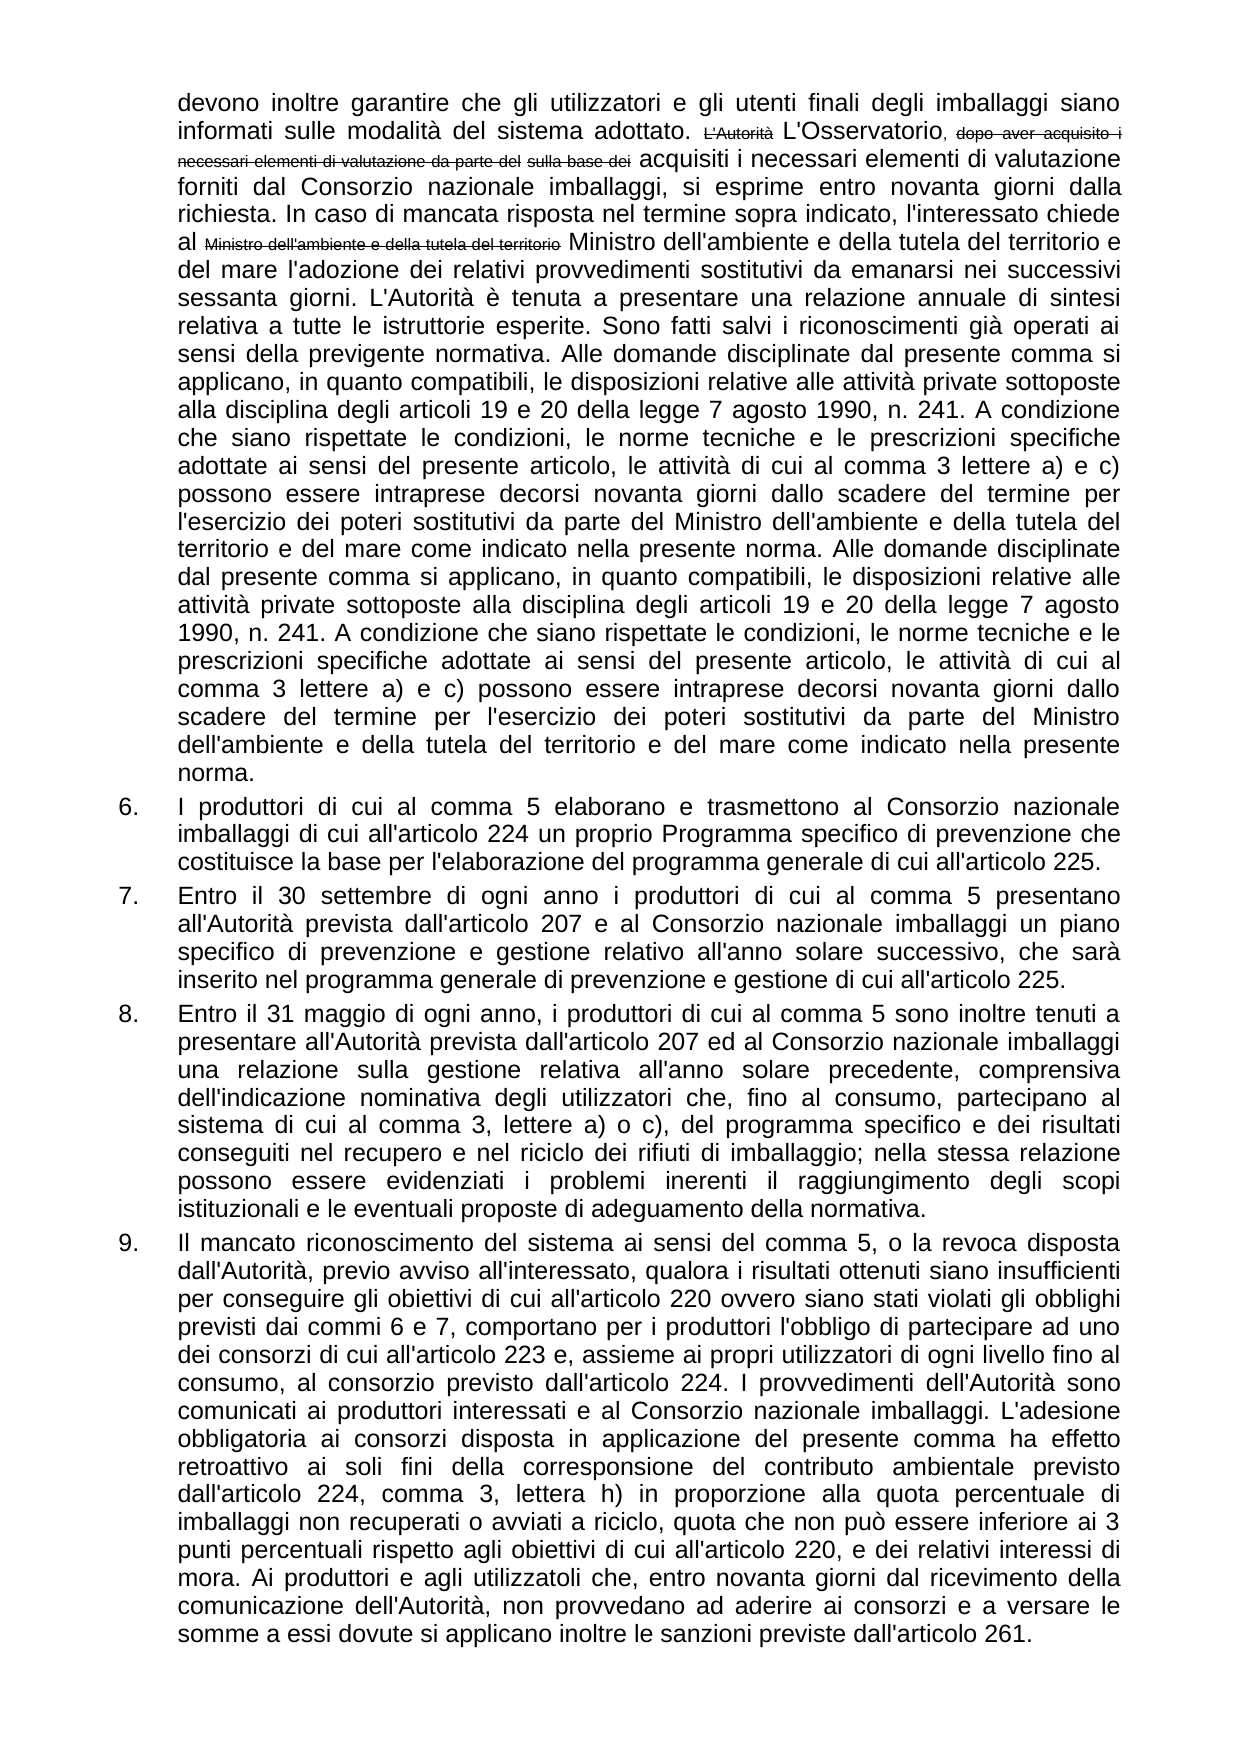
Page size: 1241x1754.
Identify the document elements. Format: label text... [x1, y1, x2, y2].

text 6. I produttori di cui al comma 5 elaborano e trasmettono al Consorzio nazionale imballaggi di cui all'articolo 224 un proprio Programma specifico di prevenzione che costituisce la base per l'elaborazione del programma generale di cui all'articolo 225. [118, 792, 1122, 876]
text 9. Il mancato riconoscimento del sistema ai sensi del comma 5, o la revoca disposta dall'Autorità, previo avviso all'interessato, qualora i risultati ottenuti siano insufficienti per conseguire gli obiettivi di cui all'articolo 220 ovvero siano stati violati gli obblighi previsti dai commi 6 e 7, comportano per i produttori l'obbligo di partecipare ad uno dei consorzi di cui all'articolo 223 e, assieme ai propri utilizzatori di ogni livello fino al consumo, al consorzio previsto dall'articolo 224. I provvedimenti dell'Autorità sono comunicati ai produttori interessati e al Consorzio nazionale imballaggi. L'adesione obbligatoria ai consorzi disposta in applicazione del presente comma ha effetto retroattivo ai soli fini della corresponsione del contributo ambientale previsto dall'articolo 224, comma 3, lettera h) in proporzione alla quota percentuale di imballaggi non recuperati o avviati a riciclo, quota che non può essere inferiore ai 3 punti percentuali rispetto agli obiettivi di cui all'articolo 220, e dei relativi interessi di mora. Ai produttori e agli utilizzatoli che, entro novanta giorni dal ricevimento della comunicazione dell'Autorità, non provvedano ad aderire ai consorzi e a versare le somme a essi dovute si applicano inoltre le sanzioni previste dall'articolo 261. [118, 1229, 1122, 1648]
text devono inoltre garantire che gli utilizzatori e gli utenti finali degli imballaggi siano informati sulle modalità del sistema adottato. L'Autorità L'Osservatorio, dopo aver acquisito i necessari elementi di valutazione da parte del sulla base dei acquisiti i necessari elementi di valutazione forniti dal Consorzio nazionale imballaggi, si esprime entro novanta giorni dalla richiesta. In caso di mancata risposta nel termine sopra indicato, l'interessato chiede al Ministro dell'ambiente e della tutela del territorio Ministro dell'ambiente e della tutela del territorio e del mare l'adozione dei relativi provvedimenti sostitutivi da emanarsi nei successivi sessanta giorni. L'Autorità è tenuta a presentare una relazione annuale di sintesi relativa a tutte le istruttorie esperite. Sono fatti salvi i riconoscimenti già operati ai sensi della previgente normativa. Alle domande disciplinate dal presente comma si applicano, in quanto compatibili, le disposizioni relative alle attività private sottoposte alla disciplina degli articoli 19 e 20 della legge 7 agosto 1990, n. 241. A condizione che siano rispettate le condizioni, le norme tecniche e le prescrizioni specifiche adottate ai sensi del presente articolo, le attività di cui al comma 3 lettere a) e c) possono essere intraprese decorsi novanta giorni dallo scadere del termine per l'esercizio dei poteri sostitutivi da parte del Ministro dell'ambiente e della tutela del territorio e del mare come indicato nella presente norma. Alle domande disciplinate dal presente comma si applicano, in quanto compatibili, le disposizioni relative alle attività private sottoposte alla disciplina degli articoli 19 e 20 della legge 7 agosto 1990, n. 241. A condizione che siano rispettate le condizioni, le norme tecniche e le prescrizioni specifiche adottate ai sensi del presente articolo, le attività di cui al comma 3 lettere a) e c) possono essere intraprese decorsi novanta giorni dallo scadere del termine per l'esercizio dei poteri sostitutivi da parte del Ministro dell'ambiente e della tutela del territorio e del mare come indicato nella presente norma. [118, 88, 1122, 786]
text 8. Entro il 31 maggio di ogni anno, i produttori di cui al comma 5 sono inoltre tenuti a presentare all'Autorità prevista dall'articolo 207 ed al Consorzio nazionale imballaggi una relazione sulla gestione relativa all'anno solare precedente, comprensiva dell'indicazione nominativa degli utilizzatori che, fino al consumo, partecipano al sistema di cui al comma 3, lettere a) o c), del programma specifico e dei risultati conseguiti nel recupero e nel riciclo dei rifiuti di imballaggio; nella stessa relazione possono essere evidenziati i problemi inerenti il raggiungimento degli scopi istituzionali e le eventuali proposte di adeguamento della normativa. [118, 1000, 1122, 1223]
text 7. Entro il 30 settembre di ogni anno i produttori di cui al comma 5 presentano all'Autorità prevista dall'articolo 207 e al Consorzio nazionale imballaggi un piano specifico di prevenzione e gestione relativo all'anno solare successivo, che sarà inserito nel programma generale di prevenzione e gestione di cui all'articolo 225. [118, 882, 1122, 994]
